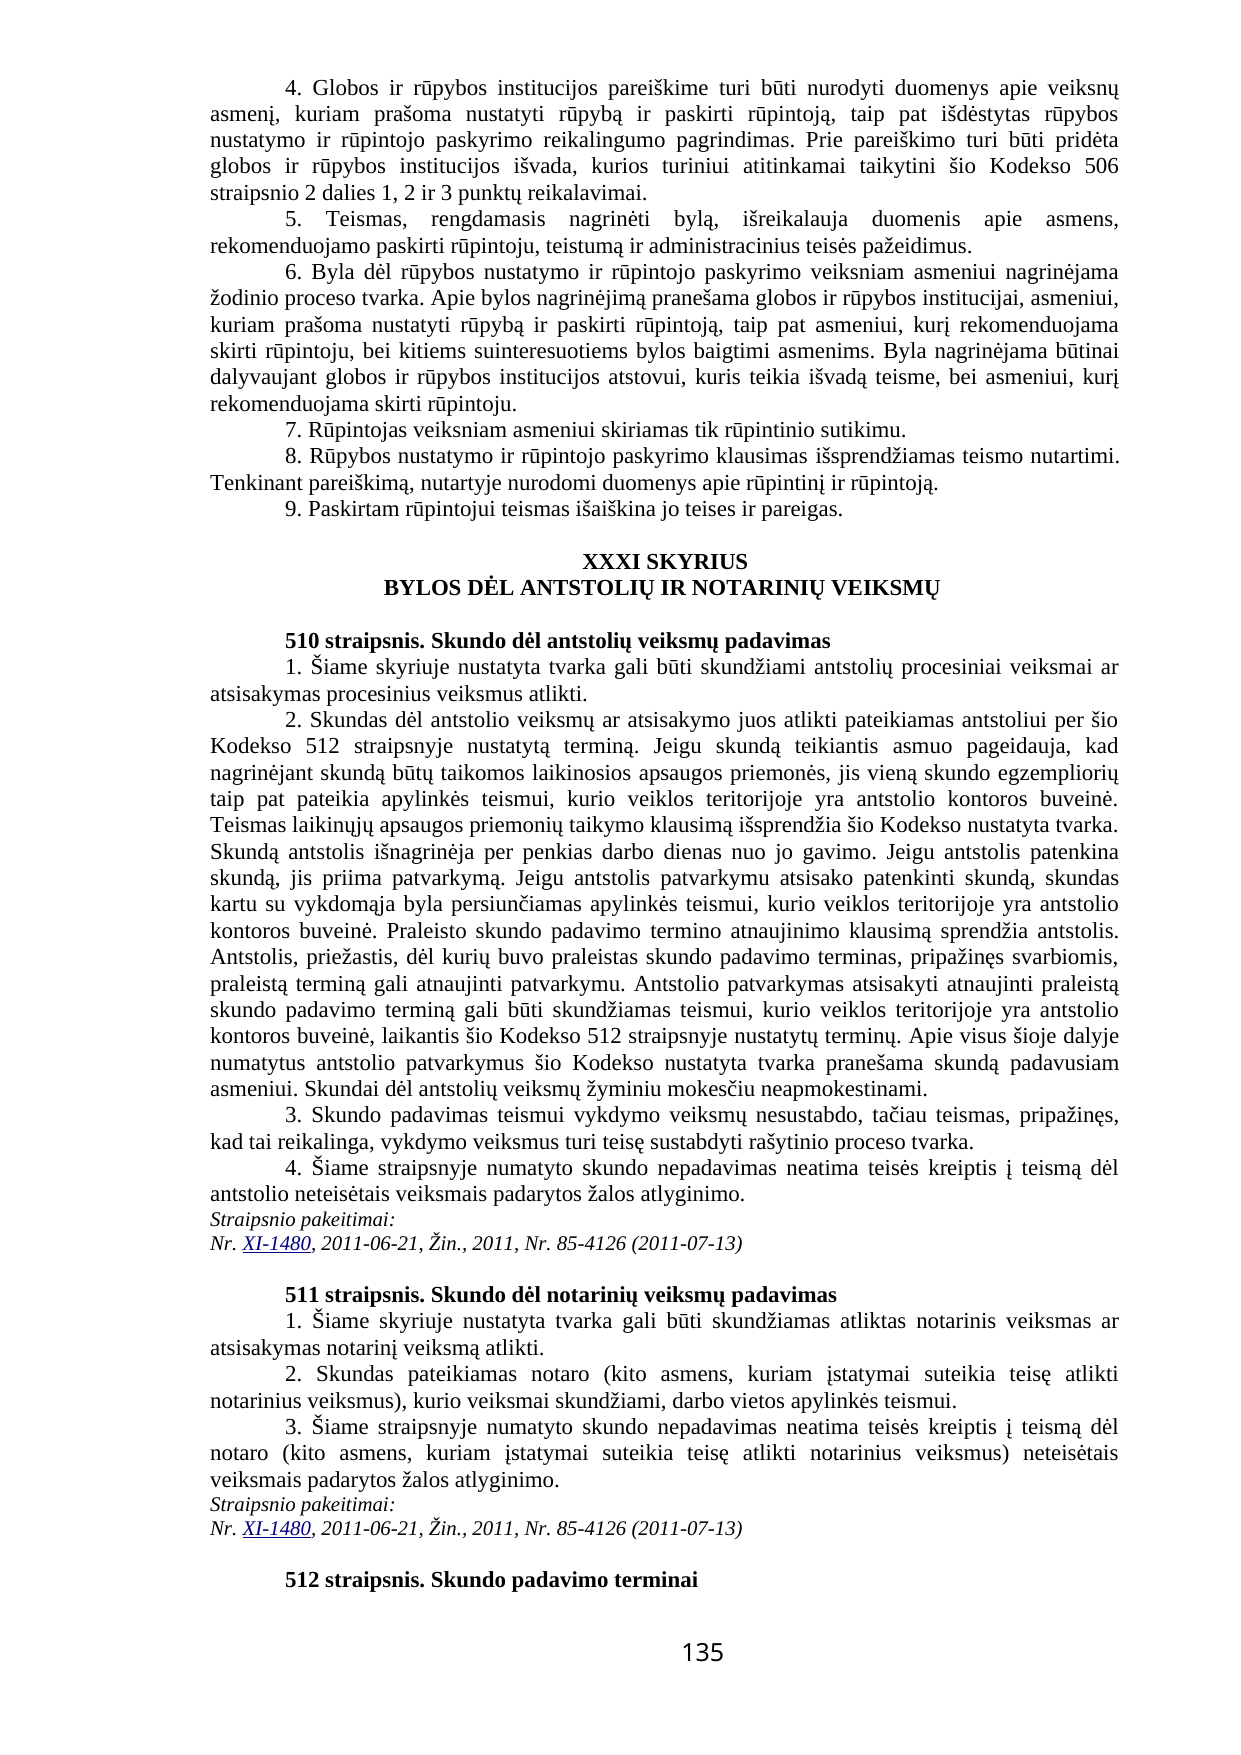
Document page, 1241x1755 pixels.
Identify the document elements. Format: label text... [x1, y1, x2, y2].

text 5. Teismas, rengdamasis nagrinėti bylą, išreikalauja duomenis apie asmens, rekomenduojamo paskirti rūpintoju, teistumą ir administracinius teisės pažeidimus. [210, 205, 1120, 258]
text 8. Rūpybos nustatymo ir rūpintojo paskyrimo klausimas išsprendžiamas teismo nutartimi. Tenkinant pareiškimą, nutartyje nurodomi duomenys apie rūpintinį ir rūpintoją. [210, 442, 1120, 495]
text 7. Rūpintojas veiksniam asmeniui skiriamas tik rūpintinio sutikimu. [210, 416, 1120, 442]
text 2. Skundas pateikiamas notaro (kito asmens, kuriam įstatymai suteikia teisę atlikti notarinius veiksmus), kurio veiksmai skundžiami, darbo vietos apylinkės teismui. [210, 1360, 1120, 1413]
text 510 straipsnis. Skundo dėl antstolių veiksmų padavimas [210, 627, 1120, 653]
text 4. Šiame straipsnyje numatyto skundo nepadavimas neatima teisės kreiptis į teismą dėl antstolio neteisėtais veiksmais padarytos žalos atlyginimo. [210, 1154, 1120, 1207]
text 3. Šiame straipsnyje numatyto skundo nepadavimas neatima teisės kreiptis į teismą dėl notaro (kito asmens, kuriam įstatymai suteikia teisę atlikti notarinius veiksmus) neteisėtais veiksmais padarytos žalos atlyginimo. [210, 1413, 1120, 1492]
subtitle BYLOS DĖL ANTSTOLIŲ ir notarinių VEIKSMŲ [210, 574, 1120, 601]
text 9. Paskirtam rūpintojui teismas išaiškina jo teises ir pareigas. [210, 495, 1120, 522]
text 6. Byla dėl rūpybos nustatymo ir rūpintojo paskyrimo veiksniam asmeniui nagrinėjama žodinio proceso tvarka. Apie bylos nagrinėjimą pranešama globos ir rūpybos institucijai, asmeniui, kuriam prašoma nustatyti rūpybą ir paskirti rūpintoją, taip pat asmeniui, kurį rekomenduojama skirti rūpintoju, bei kitiems suinteresuotiems bylos baigtimi asmenims. Byla nagrinėjama būtinai dalyvaujant globos ir rūpybos institucijos atstovui, kuris teikia išvadą teisme, bei asmeniui, kurį rekomenduojama skirti rūpintoju. [210, 258, 1120, 416]
text Straipsnio pakeitimai: [210, 1492, 1120, 1516]
text 1. Šiame skyriuje nustatyta tvarka gali būti skundžiamas atliktas notarinis veiksmas ar atsisakymas notarinį veiksmą atlikti. [210, 1308, 1120, 1360]
text 2. Skundas dėl antstolio veiksmų ar atsisakymo juos atlikti pateikiamas antstoliui per šio Kodekso 512 straipsnyje nustatytą terminą. Jeigu skundą teikiantis asmuo pageidauja, kad nagrinėjant skundą būtų taikomos laikinosios apsaugos priemonės, jis vieną skundo egzempliorių taip pat pateikia apylinkės teismui, kurio veiklos teritorijoje yra antstolio kontoros buveinė. Teismas laikinųjų apsaugos priemonių taikymo klausimą išsprendžia šio Kodekso nustatyta tvarka. Skundą antstolis išnagrinėja per penkias darbo dienas nuo jo gavimo. Jeigu antstolis patenkina skundą, jis priima patvarkymą. Jeigu antstolis patvarkymu atsisako patenkinti skundą, skundas kartu su vykdomąja byla persiunčiamas apylinkės teismui, kurio veiklos teritorijoje yra antstolio kontoros buveinė. Praleisto skundo padavimo termino atnaujinimo klausimą sprendžia antstolis. Antstolis, priežastis, dėl kurių buvo praleistas skundo padavimo terminas, pripažinęs svarbiomis, praleistą terminą gali atnaujinti patvarkymu. Antstolio patvarkymas atsisakyti atnaujinti praleistą skundo padavimo terminą gali būti skundžiamas teismui, kurio veiklos teritorijoje yra antstolio kontoros buveinė, laikantis šio Kodekso 512 straipsnyje nustatytų terminų. Apie visus šioje dalyje numatytus antstolio patvarkymus šio Kodekso nustatyta tvarka pranešama skundą padavusiam asmeniui. Skundai dėl antstolių veiksmų žyminiu mokesčiu neapmokestinami. [210, 706, 1120, 1101]
text Nr. XI-1480, 2011-06-21, Žin., 2011, Nr. 85-4126 (2011-07-13) [210, 1516, 1120, 1540]
text 1. Šiame skyriuje nustatyta tvarka gali būti skundžiami antstolių procesiniai veiksmai ar atsisakymas procesinius veiksmus atlikti. [210, 653, 1120, 706]
text 511 straipsnis. Skundo dėl notarinių veiksmų padavimas [210, 1281, 1120, 1308]
text 4. Globos ir rūpybos institucijos pareiškime turi būti nurodyti duomenys apie veiksnų asmenį, kuriam prašoma nustatyti rūpybą ir paskirti rūpintoją, taip pat išdėstytas rūpybos nustatymo ir rūpintojo paskyrimo reikalingumo pagrindimas. Prie pareiškimo turi būti pridėta globos ir rūpybos institucijos išvada, kurios turiniui atitinkamai taikytini šio Kodekso 506 straipsnio 2 dalies 1, 2 ir 3 punktų reikalavimai. [210, 73, 1120, 205]
text Straipsnio pakeitimai: [210, 1207, 1120, 1231]
subtitle XXXI skyrius [210, 548, 1120, 574]
text 512 straipsnis. Skundo padavimo terminai [210, 1567, 1120, 1593]
text Nr. XI-1480, 2011-06-21, Žin., 2011, Nr. 85-4126 (2011-07-13) [210, 1231, 1120, 1255]
text 3. Skundo padavimas teismui vykdymo veiksmų nesustabdo, tačiau teismas, pripažinęs, kad tai reikalinga, vykdymo veiksmus turi teisę sustabdyti rašytinio proceso tvarka. [210, 1101, 1120, 1154]
